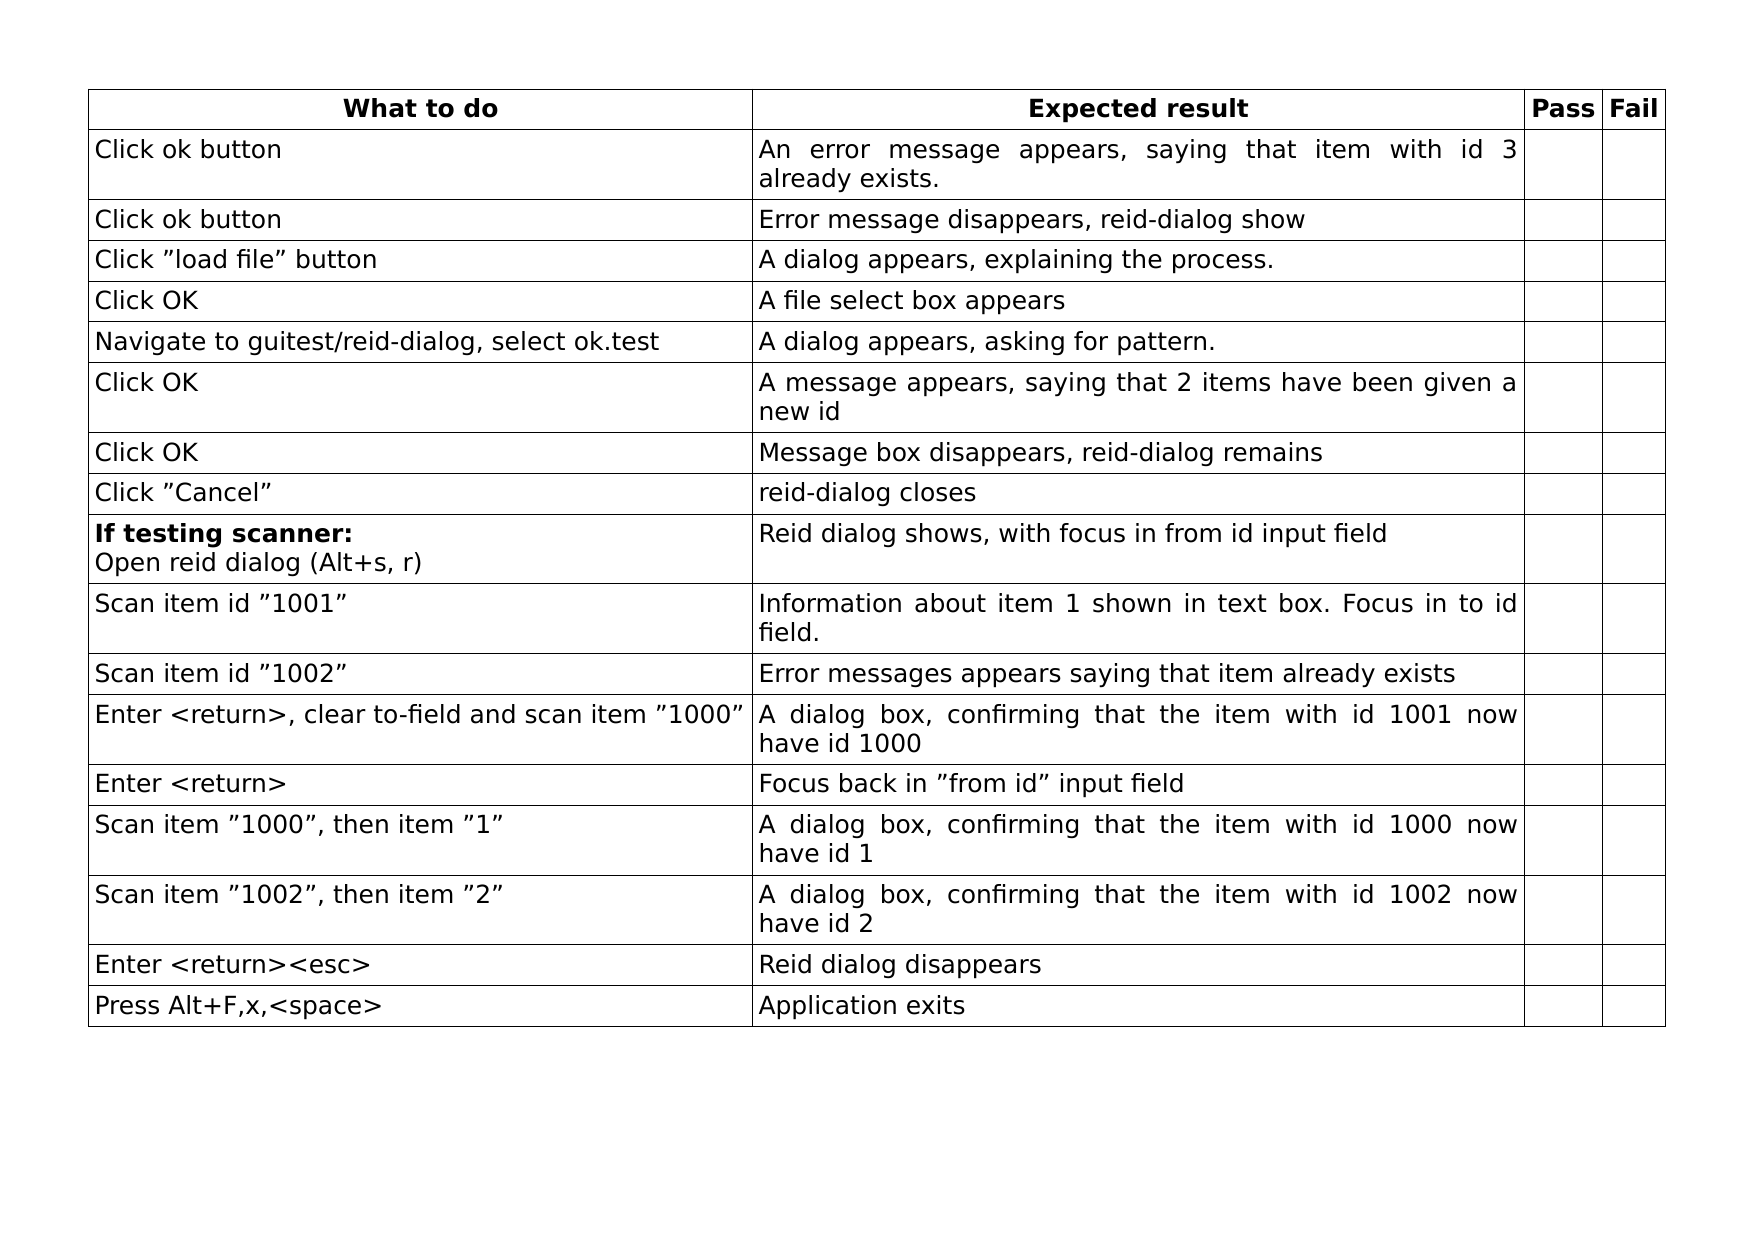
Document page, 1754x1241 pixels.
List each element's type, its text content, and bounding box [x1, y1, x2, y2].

table_cell [1603, 282, 1665, 321]
table_cell Scan item id ”1002” [89, 654, 752, 694]
table_cell Enter <return><esc> [89, 945, 752, 985]
table_cell [1603, 241, 1665, 281]
table_cell Reid dialog disappears [753, 945, 1524, 985]
table_cell Click ok button [89, 200, 752, 240]
table_cell A dialog box, confirming that the item with id 1000 now have id 1 [753, 806, 1524, 874]
table_cell Click OK [89, 363, 752, 432]
table_cell [1525, 695, 1602, 764]
table_cell Click OK [89, 433, 752, 473]
table_cell Click ”Cancel” [89, 474, 752, 513]
table_cell [1603, 765, 1665, 804]
table_cell [1525, 200, 1602, 240]
table_cell Click ok button [89, 130, 752, 199]
table_cell [1525, 654, 1602, 694]
table_cell [1525, 765, 1602, 804]
table_cell Scan item ”1000”, then item ”1” [89, 806, 752, 874]
table_cell [1525, 282, 1602, 321]
table_cell [1525, 241, 1602, 281]
table_cell Information about item 1 shown in text box. Focus in to id field. [753, 584, 1524, 653]
table_cell [1603, 200, 1665, 240]
table_cell Click OK [89, 282, 752, 321]
table_cell [1525, 322, 1602, 362]
table_cell An error message appears, saying that item with id 3 already exists. [753, 130, 1524, 199]
table_cell A dialog box, confirming that the item with id 1001 now have id 1000 [753, 695, 1524, 764]
table_cell Navigate to guitest/reid-dialog, select ok.test [89, 322, 752, 362]
table_header Fail [1603, 90, 1665, 129]
table_cell [1603, 654, 1665, 694]
table_cell [1525, 876, 1602, 944]
table_cell A dialog appears, explaining the process. [753, 241, 1524, 281]
table_cell Scan item ”1002”, then item ”2” [89, 876, 752, 944]
table_header What to do [89, 90, 752, 129]
table_cell [1603, 363, 1665, 432]
table_cell [1525, 433, 1602, 473]
table_cell A message appears, saying that 2 items have been given a new id [753, 363, 1524, 432]
table_cell Application exits [753, 986, 1524, 1026]
table_cell A dialog appears, asking for pattern. [753, 322, 1524, 362]
table_cell [1525, 945, 1602, 985]
table_cell [1525, 515, 1602, 583]
table_cell [1525, 584, 1602, 653]
table_cell [1603, 322, 1665, 362]
table_cell Enter <return> [89, 765, 752, 804]
table_cell Enter <return>, clear to-field and scan item ”1000” [89, 695, 752, 764]
table_cell [1603, 474, 1665, 513]
table_cell If testing scanner: Open reid dialog (Alt+s, r) [89, 515, 752, 583]
table_cell reid-dialog closes [753, 474, 1524, 513]
table_cell [1525, 363, 1602, 432]
table_cell [1525, 130, 1602, 199]
table_cell A file select box appears [753, 282, 1524, 321]
table_cell [1603, 986, 1665, 1026]
table_cell [1525, 986, 1602, 1026]
table_cell [1525, 474, 1602, 513]
table_cell Error message disappears, reid-dialog show [753, 200, 1524, 240]
table_cell Focus back in ”from id” input field [753, 765, 1524, 804]
table_cell [1603, 130, 1665, 199]
table_header Pass [1525, 90, 1602, 129]
table_cell [1603, 876, 1665, 944]
table_cell Message box disappears, reid-dialog remains [753, 433, 1524, 473]
table_cell Scan item id ”1001” [89, 584, 752, 653]
table_cell Reid dialog shows, with focus in from id input field [753, 515, 1524, 583]
table_cell Error messages appears saying that item already exists [753, 654, 1524, 694]
table_cell A dialog box, confirming that the item with id 1002 now have id 2 [753, 876, 1524, 944]
table_cell [1603, 584, 1665, 653]
table_cell [1603, 695, 1665, 764]
table_cell [1603, 806, 1665, 874]
table_cell Click ”load file” button [89, 241, 752, 281]
table_cell [1603, 945, 1665, 985]
table_header Expected result [753, 90, 1524, 129]
table_cell Press Alt+F,x,<space> [89, 986, 752, 1026]
table_cell [1603, 515, 1665, 583]
table_cell [1603, 433, 1665, 473]
table_cell [1525, 806, 1602, 874]
